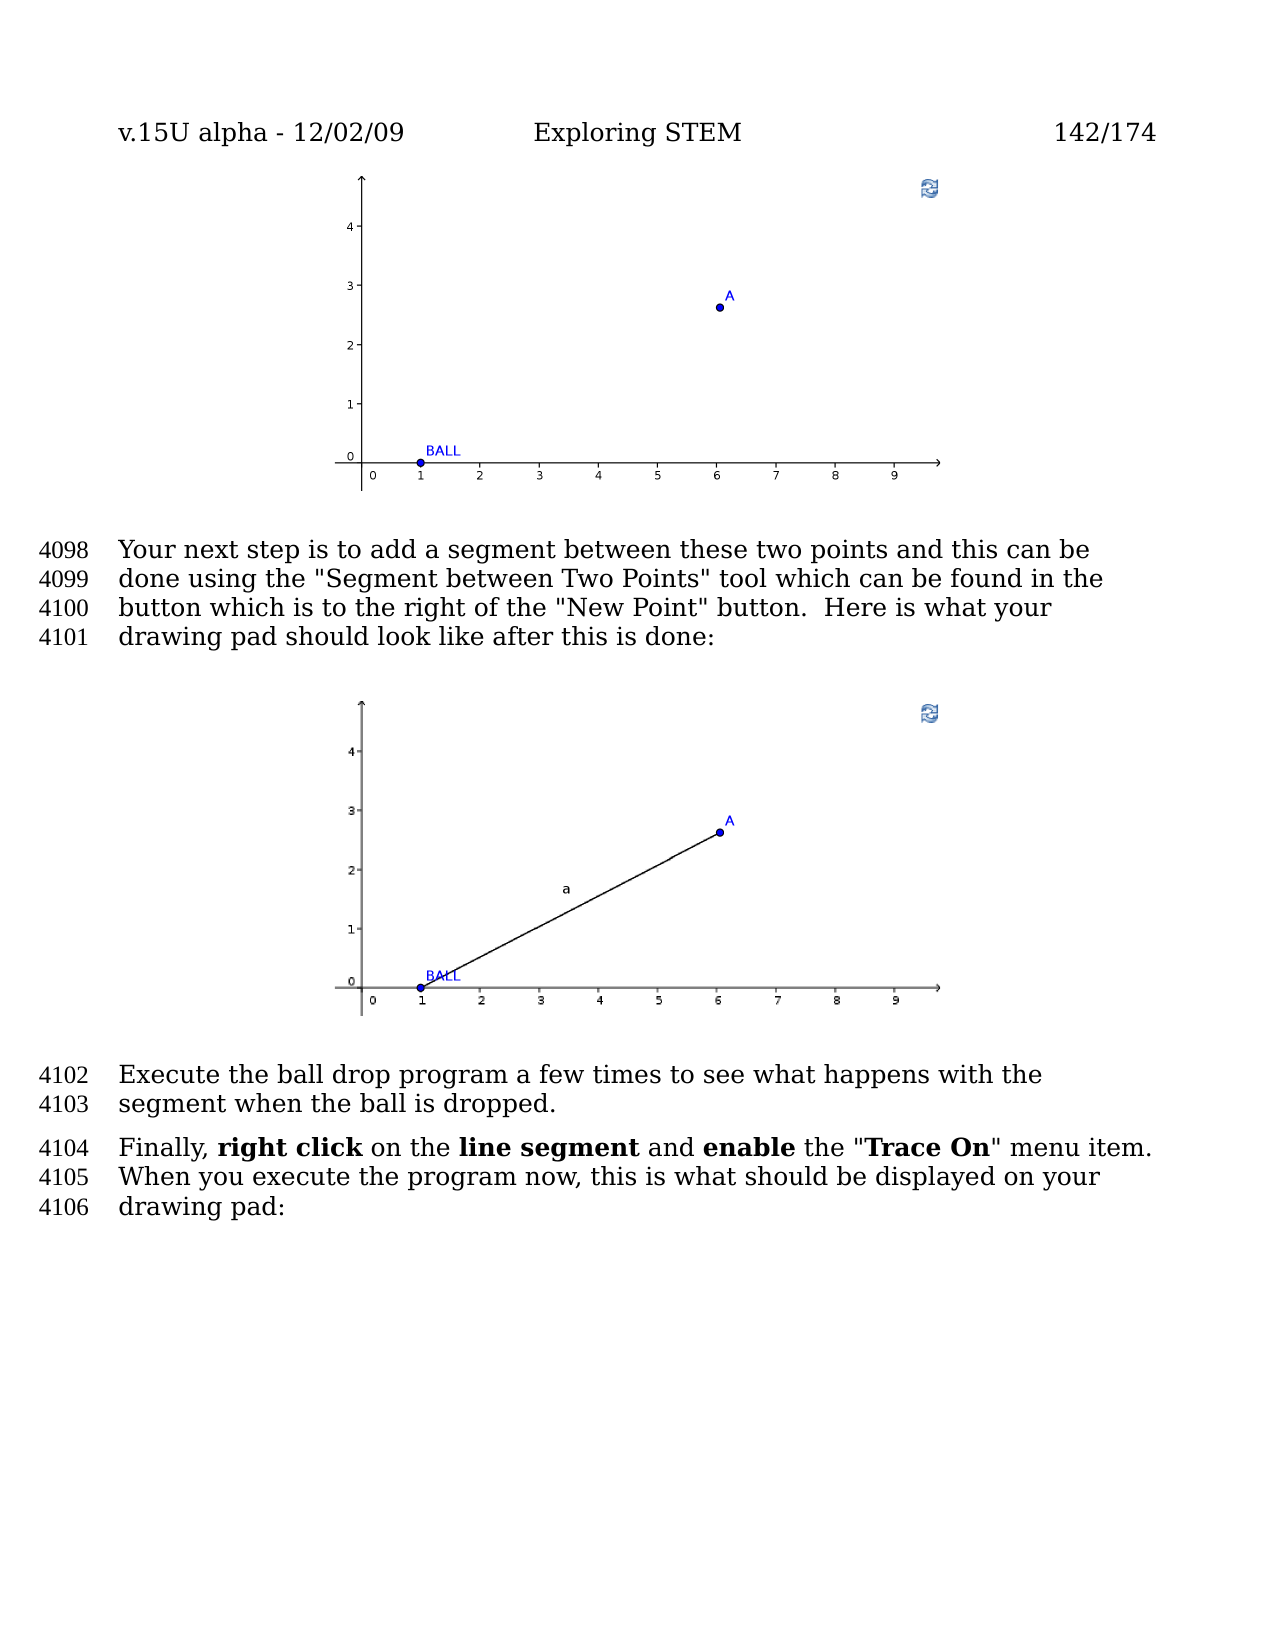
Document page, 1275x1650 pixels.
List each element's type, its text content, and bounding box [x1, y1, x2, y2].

text Execute the ball drop program a few times to see what happens with the segment when the ball is dropped. [118, 1060, 1157, 1118]
picture [334, 701, 941, 1016]
text Finally, right click on the line segment and enable the "Trace On" menu item. When you execute the program now, this is what should be displayed on your drawing pad: [118, 1133, 1157, 1221]
text Your next step is to add a segment between these two points and this can be done using the "Segment between Two Points" tool which can be found in the button which is to the right of the "New Point" button. Here is what your drawing pad should look like after this is done: [118, 535, 1157, 652]
picture [334, 176, 941, 491]
